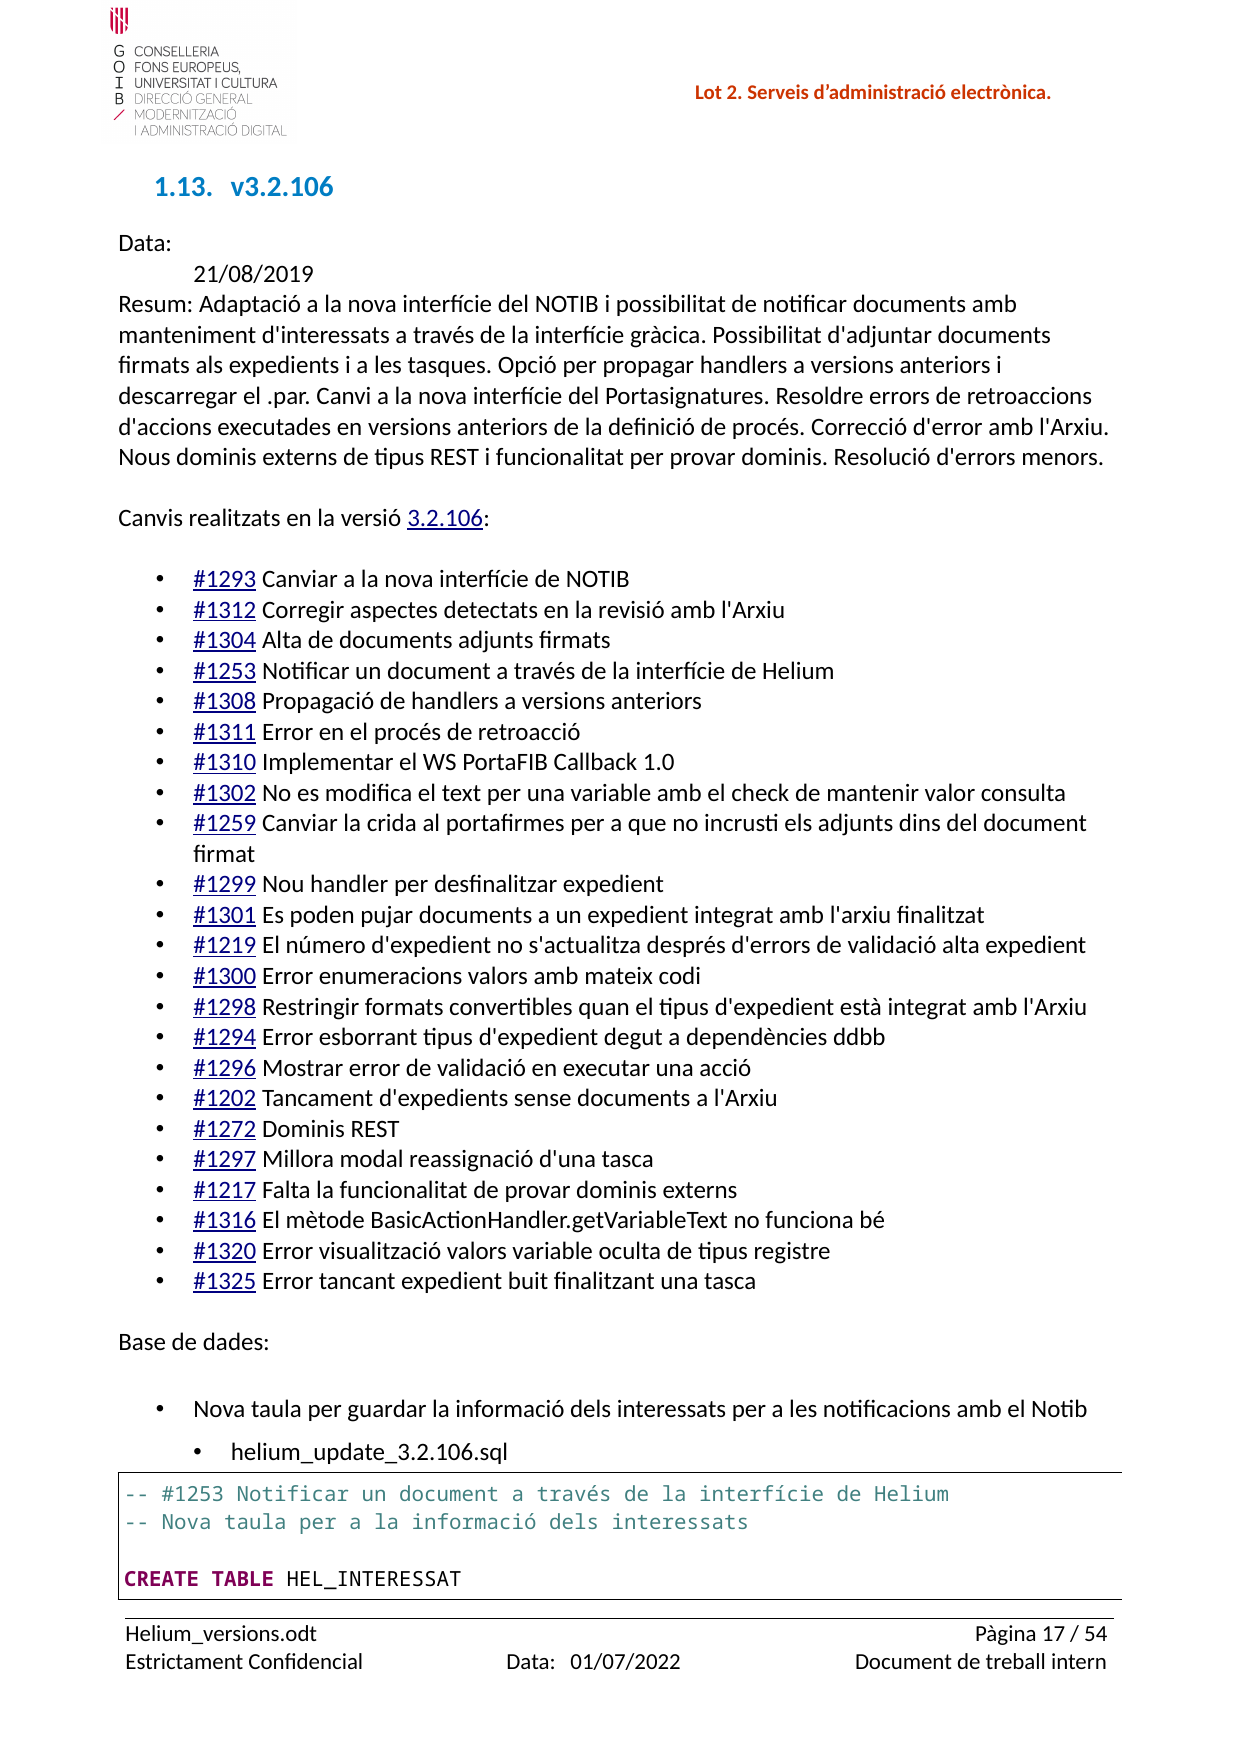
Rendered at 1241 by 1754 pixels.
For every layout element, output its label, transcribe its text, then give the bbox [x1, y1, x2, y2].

list #1294 Error esborrant tipus d'expedient degut a dependències ddbb [156, 1021, 1122, 1052]
list #1253 Notificar un document a través de la interfície de Helium [156, 655, 1122, 685]
list #1298 Restringir formats convertibles quan el tipus d'expedient està integrat amb l'Arxiu [156, 991, 1122, 1021]
list #1312 Corregir aspectes detectats en la revisió amb l'Arxiu [156, 594, 1122, 624]
text Canvis realitzats en la versió 3.2.106: [118, 502, 1122, 533]
list #1304 Alta de documents adjunts firmats [156, 624, 1122, 655]
picture [100, 0, 297, 144]
list #1302 No es modifica el text per una variable amb el check de mantenir valor consulta [156, 777, 1122, 807]
list #1217 Falta la funcionalitat de provar dominis externs [156, 1174, 1122, 1204]
text Resum: Adaptació a la nova interfície del NOTIB i possibilitat de notificar documents amb manteniment d'interessats a través de la interfície gràcica. Possibilitat d'adjuntar documents firmats als expedients i a les tasques. Opció per propagar handlers a versions anteriors i descarregar el .par. Canvi a la nova interfície del Portasignatures. Resoldre errors de retroaccions d'accions executades en versions anteriors de la definició de procés. Correcció d'error amb l'Arxiu. Nous dominis externs de tipus REST i funcionalitat per provar dominis. Resolució d'errors menors. [118, 289, 1122, 472]
list #1320 Error visualització valors variable oculta de tipus registre [156, 1235, 1122, 1265]
list #1325 Error tancant expedient buit finalitzant una tasca [156, 1265, 1122, 1296]
list #1259 Canviar la crida al portafirmes per a que no incrusti els adjunts dins del document firmat [156, 807, 1122, 868]
list #1308 Propagació de handlers a versions anteriors [156, 685, 1122, 716]
list Nova taula per guardar la informació dels interessats per a les notificacions amb el Notib [156, 1393, 1122, 1424]
list #1293 Canviar a la nova interfície de NOTIB [156, 563, 1122, 594]
list #1219 El número d'expedient no s'actualitza després d'errors de validació alta expedient [156, 929, 1122, 960]
subtitle v3.2.106 [153, 168, 1122, 204]
list helium_update_3.2.106.sql [193, 1436, 1122, 1466]
list #1300 Error enumeracions valors amb mateix codi [156, 960, 1122, 991]
text Data: [118, 228, 1122, 258]
list #1272 Dominis REST [156, 1113, 1122, 1143]
list #1296 Mostrar error de validació en executar una acció [156, 1052, 1122, 1082]
list #1202 Tancament d'expedients sense documents a l'Arxiu [156, 1082, 1122, 1113]
list #1299 Nou handler per desfinalitzar expedient [156, 868, 1122, 899]
text 21/08/2019 [118, 258, 1122, 289]
list #1301 Es poden pujar documents a un expedient integrat amb l'arxiu finalitzat [156, 899, 1122, 929]
text Base de dades: [118, 1326, 1122, 1357]
list #1310 Implementar el WS PortaFIB Callback 1.0 [156, 746, 1122, 777]
table_header -- #1253 Notificar un document a través de la interfície de Helium -- Nova taula per a la informació dels interessats CREATE TABLE HEL_INTERESSAT [119, 1473, 1122, 1598]
list #1316 El mètode BasicActionHandler.getVariableText no funciona bé [156, 1204, 1122, 1235]
list #1311 Error en el procés de retroacció [156, 716, 1122, 746]
list #1297 Millora modal reassignació d'una tasca [156, 1143, 1122, 1174]
